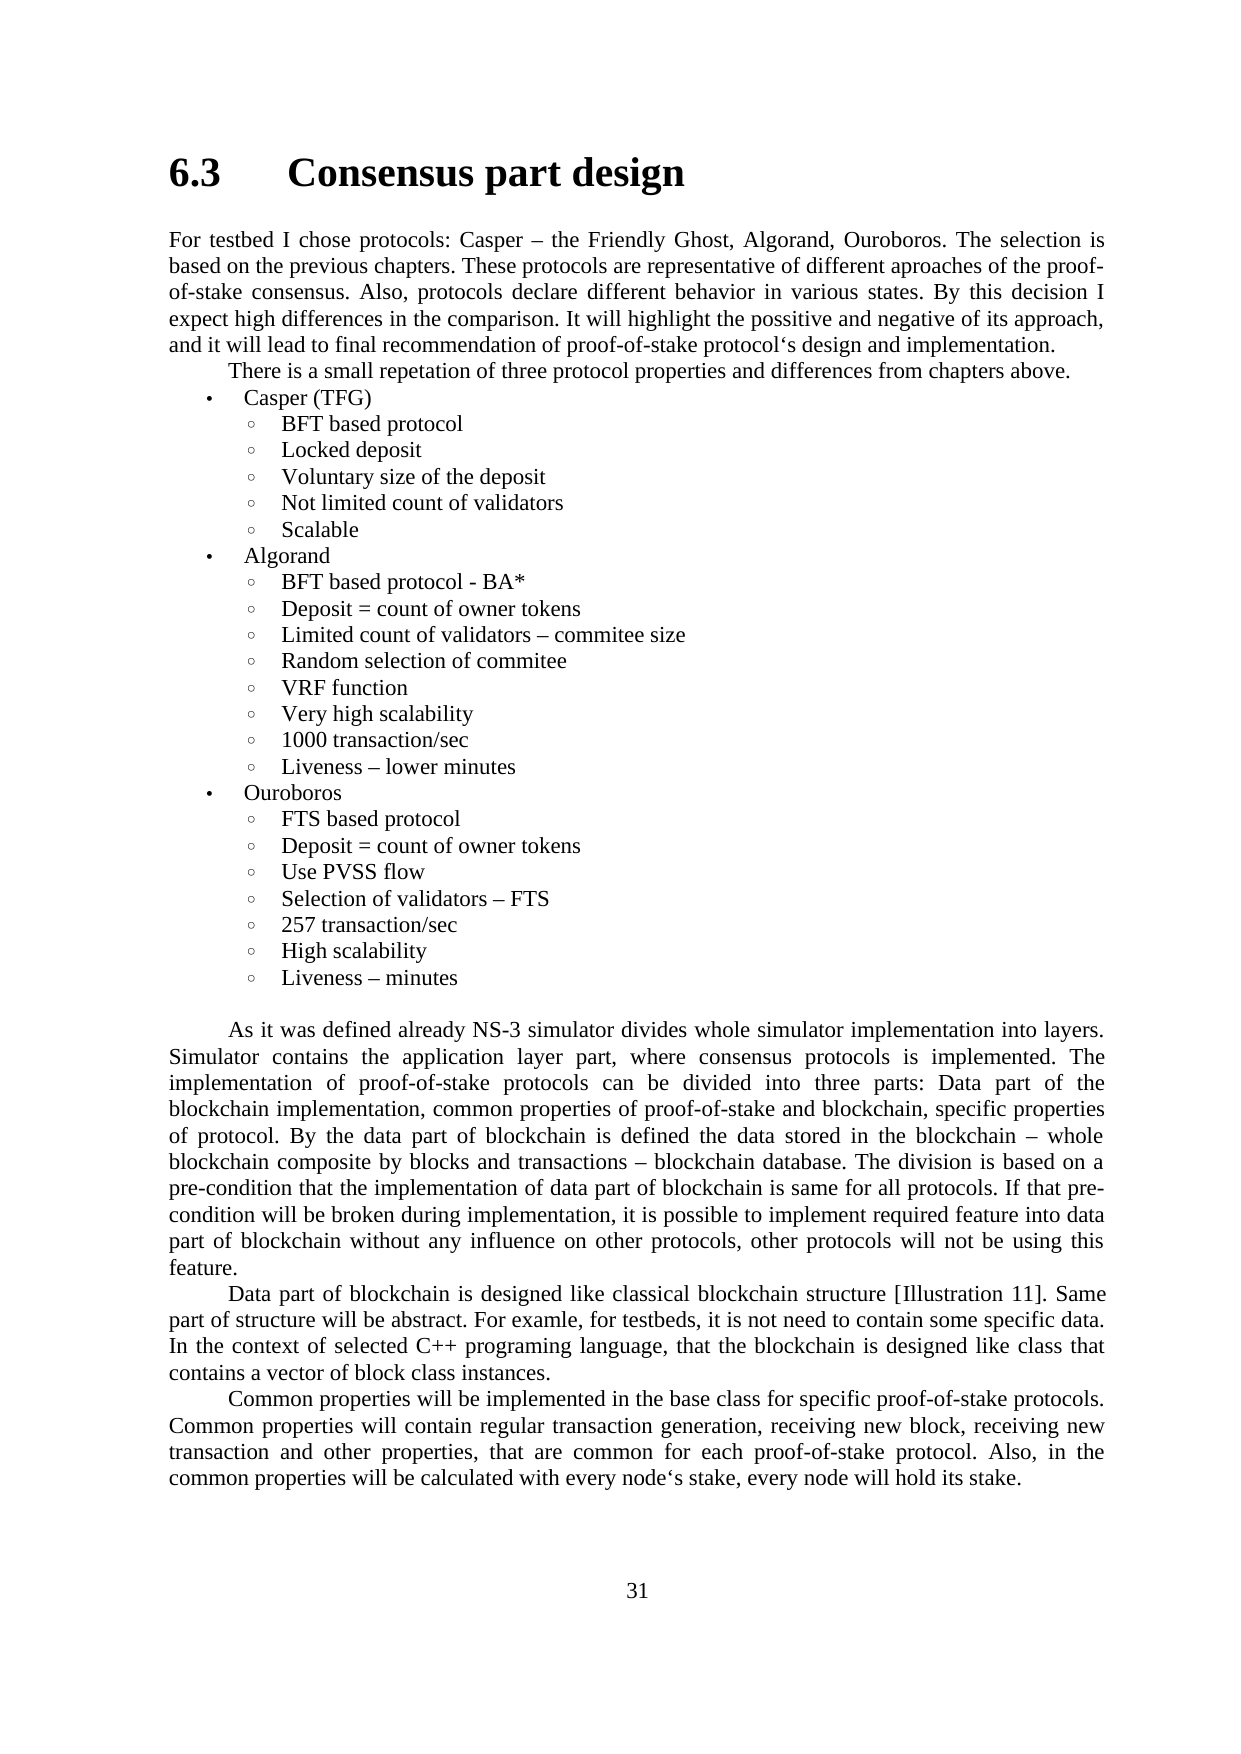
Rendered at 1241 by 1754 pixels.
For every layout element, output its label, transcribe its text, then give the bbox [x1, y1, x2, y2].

text There is a small repetation of three protocol properties and differences from chapters above. [169, 357, 1106, 384]
text For testbed I chose protocols: Casper – the Friendly Ghost, Algorand, Ouroboros. The selection is based on the previous chapters. These protocols are representative of different aproaches of the proof-of-stake consensus. Also, protocols declare different behavior in various states. By this decision I expect high differences in the comparison. It will highlight the possitive and negative of its approach, and it will lead to final recommendation of proof-of-stake protocol‘s design and implementation. [169, 226, 1106, 357]
list Limited count of validators – commitee size [244, 621, 1106, 647]
list Use PVSS flow [244, 858, 1106, 884]
list Very high scalability [244, 700, 1106, 726]
subtitle Consensus part design [169, 148, 1106, 196]
list Random selection of commitee [244, 647, 1106, 674]
list BFT based protocol [244, 410, 1106, 437]
list Voluntary size of the deposit [244, 463, 1106, 489]
list Casper (TFG) [206, 384, 1106, 410]
list Deposit = count of owner tokens [244, 832, 1106, 858]
list Algorand [206, 542, 1106, 568]
list FTS based protocol [244, 806, 1106, 832]
list Locked deposit [244, 437, 1106, 463]
list High scalability [244, 937, 1106, 964]
list Scalable [244, 516, 1106, 542]
list Not limited count of validators [244, 489, 1106, 516]
list VRF function [244, 674, 1106, 700]
text Common properties will be implemented in the base class for specific proof-of-stake protocols. Common properties will contain regular transaction generation, receiving new block, receiving new transaction and other properties, that are common for each proof-of-stake protocol. Also, in the common properties will be calculated with every node‘s stake, every node will hold its stake. [169, 1385, 1106, 1491]
list 257 transaction/sec [244, 911, 1106, 937]
list Selection of validators – FTS [244, 884, 1106, 911]
list BFT based protocol - BA* [244, 568, 1106, 595]
text Data part of blockchain is designed like classical blockchain structure [Illustration 11]. Same part of structure will be abstract. For examle, for testbeds, it is not need to contain some specific data. In the context of selected C++ programing language, that the blockchain is designed like class that contains a vector of block class instances. [169, 1280, 1106, 1385]
list Deposit = count of owner tokens [244, 595, 1106, 621]
list 1000 transaction/sec [244, 726, 1106, 753]
list Liveness – lower minutes [244, 753, 1106, 779]
text As it was defined already NS-3 simulator divides whole simulator implementation into layers. Simulator contains the application layer part, where consensus protocols is implemented. The implementation of proof-of-stake protocols can be divided into three parts: Data part of the blockchain implementation, common properties of proof-of-stake and blockchain, specific properties of protocol. By the data part of blockchain is defined the data stored in the blockchain – whole blockchain composite by blocks and transactions – blockchain database. The division is based on a pre-condition that the implementation of data part of blockchain is same for all protocols. If that pre-condition will be broken during implementation, it is possible to implement required feature into data part of blockchain without any influence on other protocols, other protocols will not be using this feature. [169, 1016, 1106, 1280]
list Ouroboros [206, 779, 1106, 806]
list Liveness – minutes [244, 964, 1106, 990]
